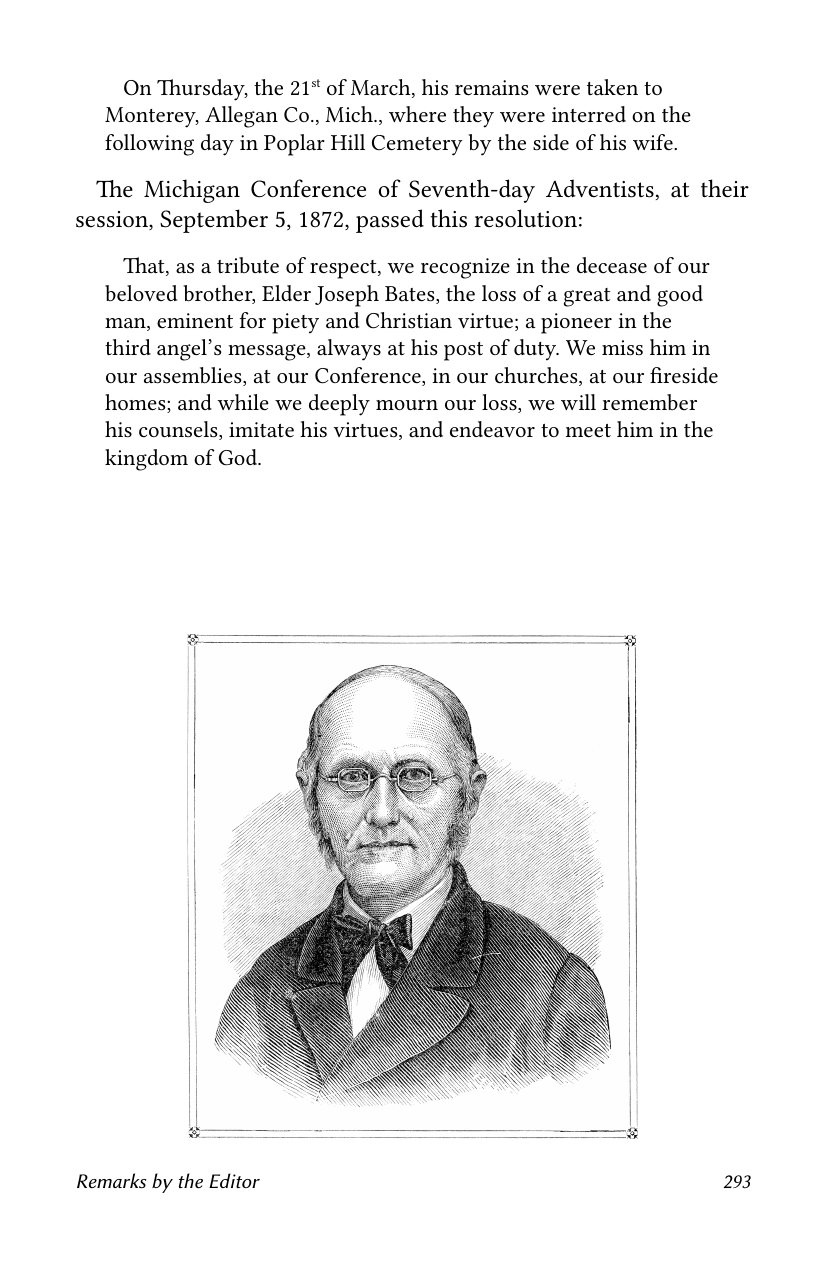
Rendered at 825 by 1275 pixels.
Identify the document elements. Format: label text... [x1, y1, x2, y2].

picture [187, 634, 638, 1139]
text On Thursday, the 21st of March, his remains were taken to Monterey, Allegan Co., Mich., where they were interred on the following day in Poplar Hill Cemetery by the side of his wife. [105, 75, 720, 156]
text The Michigan Conference of Seventh-day Adventists, at their session, September 5, 1872, passed this resolution: [75, 175, 750, 234]
text That, as a tribute of respect, we recognize in the decease of our beloved brother, Elder Joseph Bates, the loss of a great and good man, eminent for piety and Christian virtue; a pioneer in the third angel’s message, always at his post of duty. We miss him in our assemblies, at our Conference, in our churches, at our fireside homes; and while we deeply mourn our loss, we will remember his counsels, imitate his virtues, and endeavor to meet him in the kingdom of God. [105, 253, 720, 471]
